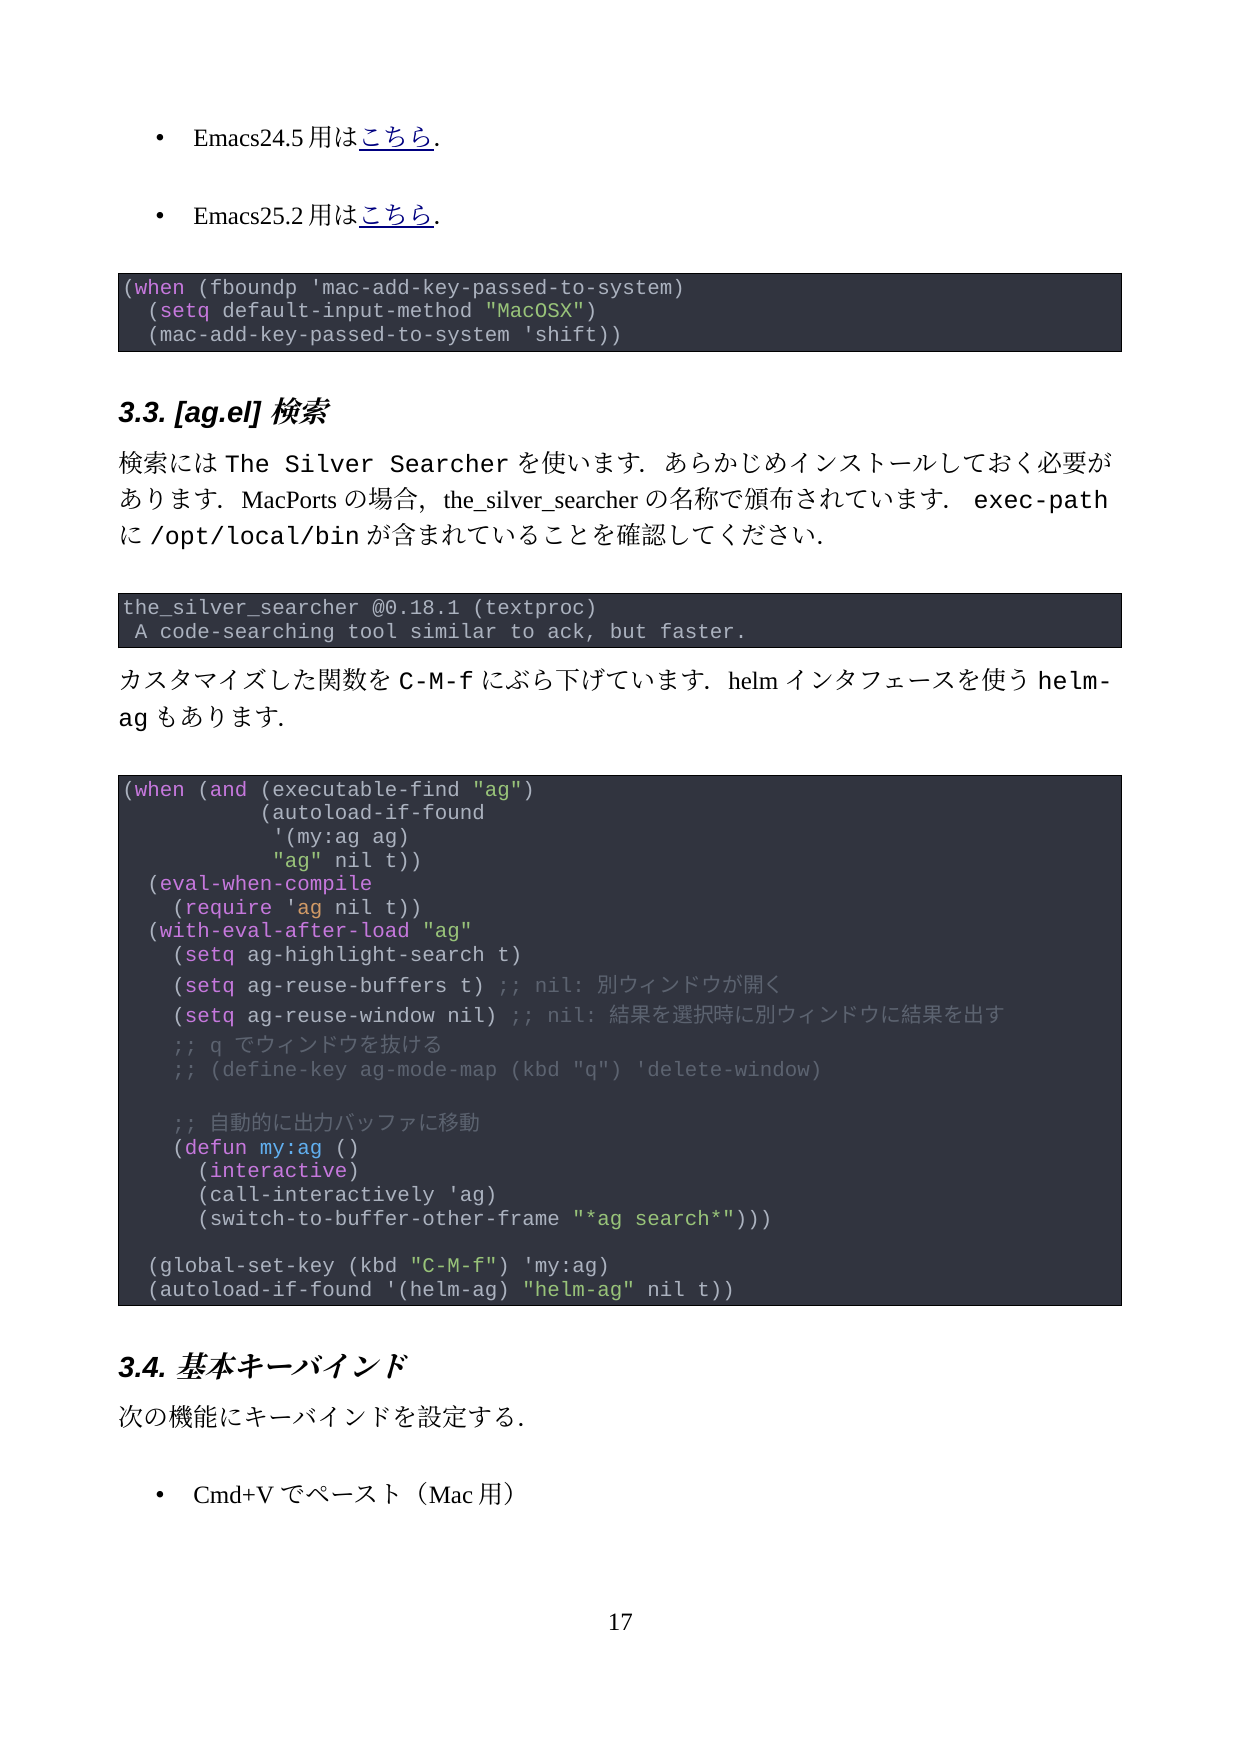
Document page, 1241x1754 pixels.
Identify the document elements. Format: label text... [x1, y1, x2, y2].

text (setq ag-reuse-buffers t) ;; nil: 別ウィンドウが開く [119, 964, 1121, 994]
text カスタマイズした関数を C-M-f にぶら下げています．helm インタフェースを使う helm-ag もあります． [118, 661, 1122, 762]
text (global-set-key (kbd "C-M-f") 'my:ag) [119, 1251, 1121, 1275]
text the_silver_searcher @0.18.1 (textproc) [119, 594, 1121, 617]
text "ag" nil t)) [119, 846, 1121, 869]
text (with-eval-after-load "ag" [119, 917, 1121, 940]
text (setq ag-highlight-search t) [119, 940, 1121, 964]
subtitle [ag.el] 検索 [118, 389, 1122, 431]
text (require 'ag nil t)) [119, 893, 1121, 917]
text (autoload-if-found [119, 798, 1121, 822]
list Emacs24.5用はこちら． [156, 118, 1122, 183]
list Cmd+V でペースト（Mac用） [156, 1475, 1122, 1540]
text (eval-when-compile [119, 869, 1121, 893]
text (setq default-input-method "MacOSX") [119, 296, 1121, 320]
subtitle 基本キーバインド [118, 1344, 1122, 1386]
text ;; 自動的に出力バッファに移動 [119, 1102, 1121, 1133]
text 次の機能にキーバインドを設定する． [118, 1398, 1122, 1463]
text A code-searching tool similar to ack, but faster. [119, 617, 1121, 647]
text (call-interactively 'ag) [119, 1180, 1121, 1204]
text ;; q でウィンドウを抜ける [119, 1025, 1121, 1055]
text (when (and (executable-find "ag") [119, 776, 1121, 798]
text (switch-to-buffer-other-frame "*ag search*"))) [119, 1204, 1121, 1227]
list Emacs25.2用はこちら． [156, 195, 1122, 260]
text ;; (define-key ag-mode-map (kbd "q") 'delete-window) [119, 1055, 1121, 1079]
text (autoload-if-found '(helm-ag) "helm-ag" nil t)) [119, 1275, 1121, 1305]
text (interactive) [119, 1156, 1121, 1180]
text (setq ag-reuse-window nil) ;; nil: 結果を選択時に別ウィンドウに結果を出す [119, 994, 1121, 1025]
text '(my:ag ag) [119, 822, 1121, 846]
text (defun my:ag () [119, 1133, 1121, 1156]
text (mac-add-key-passed-to-system 'shift)) [119, 320, 1121, 351]
text 検索には The Silver Searcher を使います．あらかじめインストールしておく必要があります．MacPorts の場合，the_silver_searcher の名称で頒布されています． exec-path に /opt/local/bin が含まれていることを確認してください． [118, 443, 1122, 581]
text (when (fboundp 'mac-add-key-passed-to-system) [119, 274, 1121, 296]
